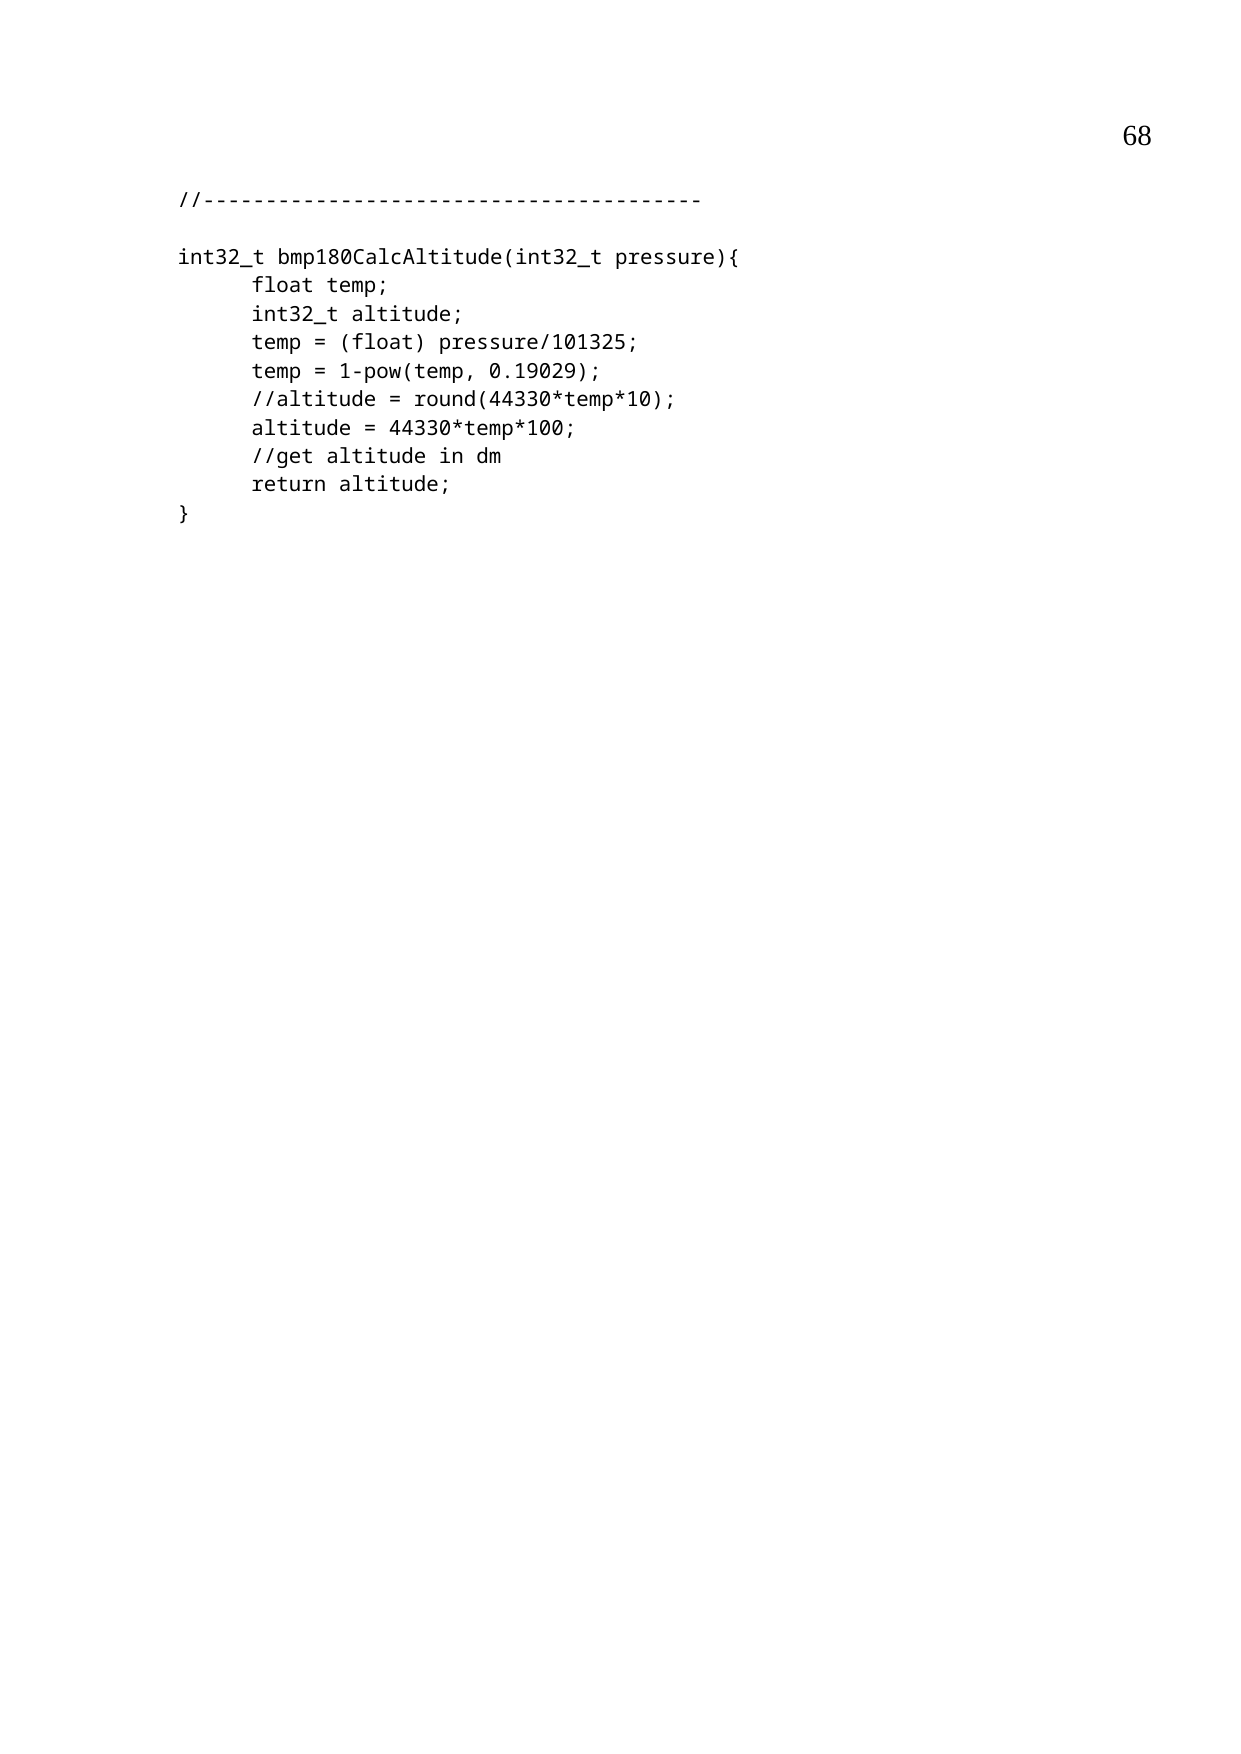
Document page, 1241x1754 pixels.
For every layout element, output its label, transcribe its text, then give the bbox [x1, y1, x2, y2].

text return altitude; [177, 469, 1152, 498]
text int32_t altitude; [177, 299, 1152, 327]
text altitude = 44330*temp*100; [177, 413, 1152, 441]
text temp = 1-pow(temp, 0.19029); [177, 356, 1152, 384]
text float temp; [177, 271, 1152, 299]
text } [177, 498, 1152, 526]
text //altitude = round(44330*temp*10); [177, 384, 1152, 413]
text int32_t bmp180CalcAltitude(int32_t pressure){ [177, 242, 1152, 271]
text temp = (float) pressure/101325; [177, 327, 1152, 356]
text //get altitude in dm [177, 441, 1152, 469]
text //---------------------------------------- [177, 185, 1152, 214]
